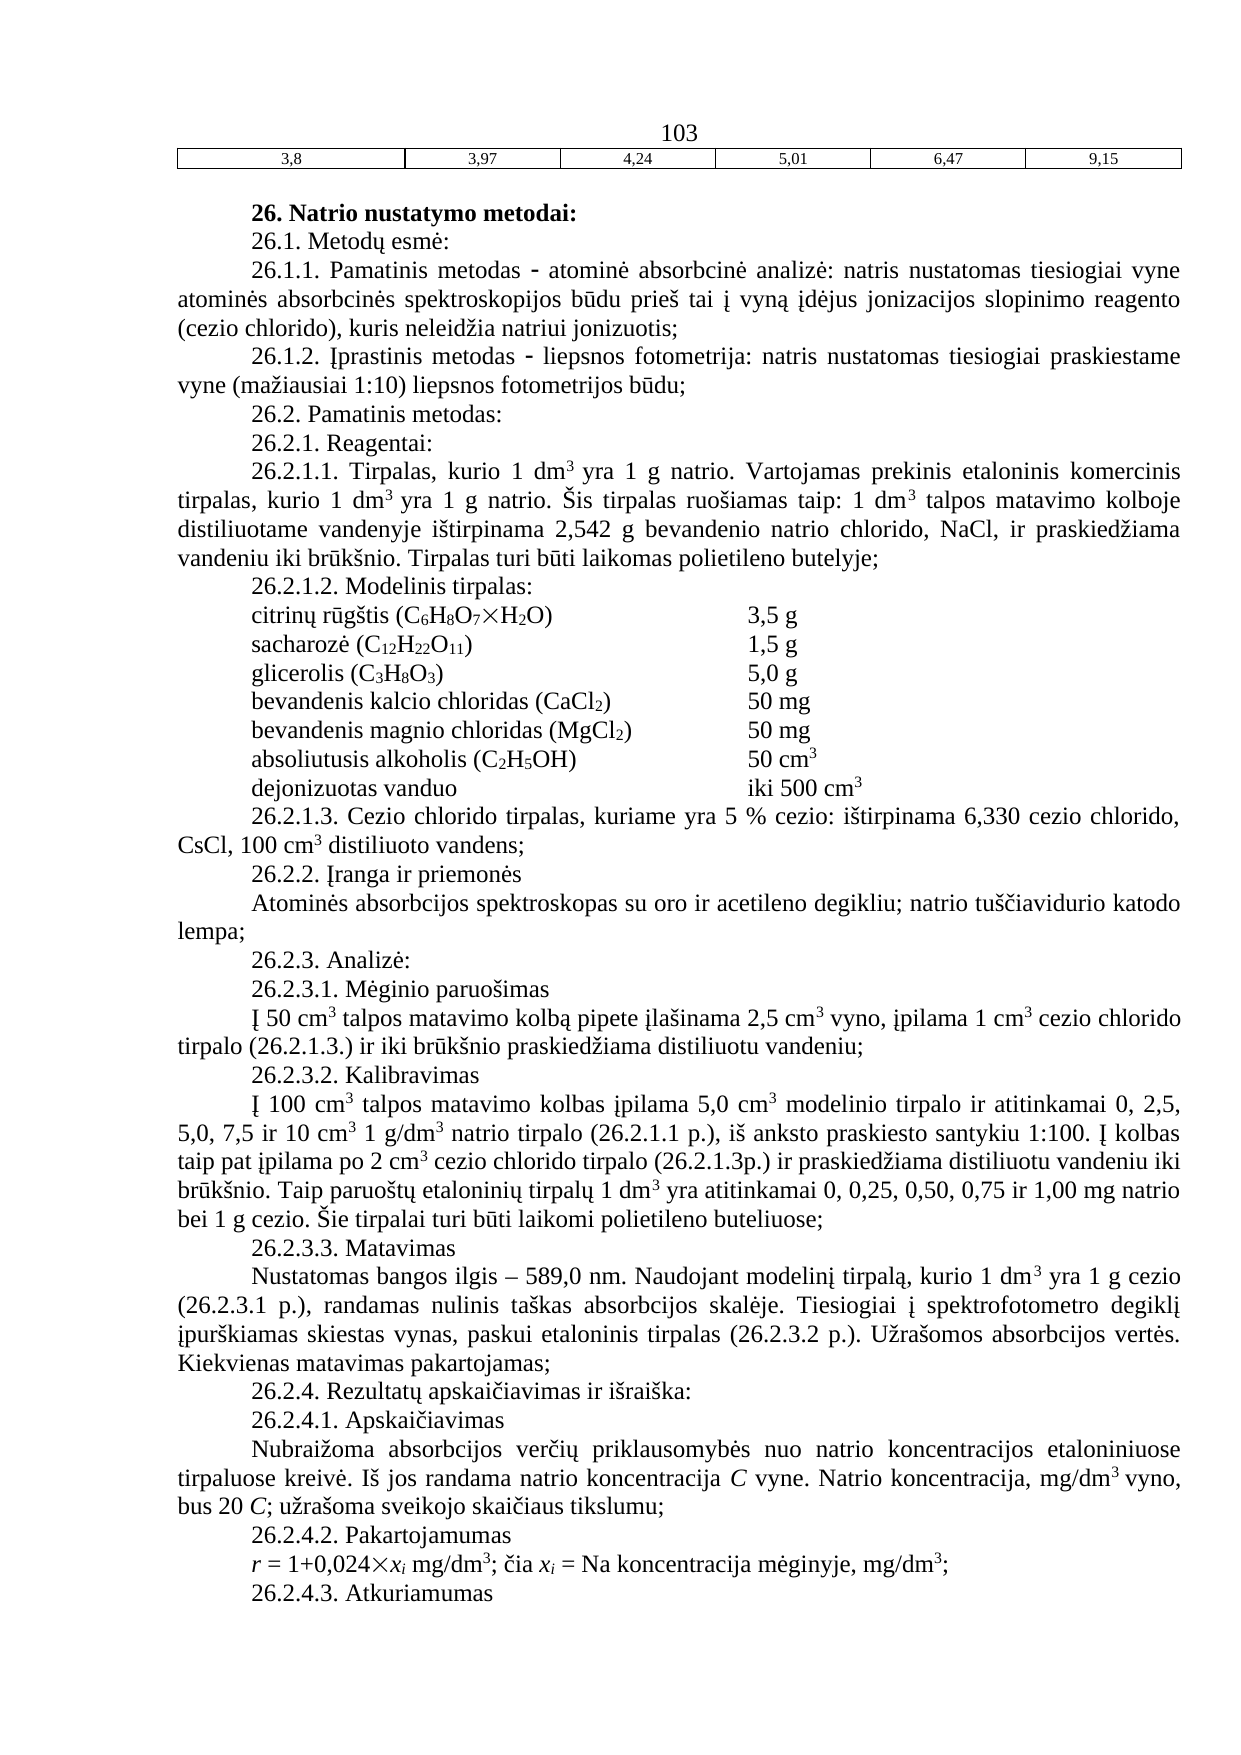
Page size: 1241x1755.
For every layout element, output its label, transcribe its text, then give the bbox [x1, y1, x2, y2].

text 26.2.1.3. Cezio chlorido tirpalas, kuriame yra 5 % cezio: ištirpinama 6,330 cezio chlorido, CsCl, 100 cm3 distiliuoto vandens; [177, 801, 1181, 859]
text 26.2.1. Reagentai: [177, 428, 1181, 456]
table_cell 3,97 [406, 149, 560, 168]
text 26.2.3.3. Matavimas [177, 1233, 1181, 1261]
text 26.2.3. Analizė: [177, 945, 1181, 974]
text bevandenis magnio chloridas (MgCl2) 50 mg [177, 715, 1181, 744]
table_cell 6,47 [871, 149, 1025, 168]
table_cell 3,8 [178, 149, 404, 168]
text Atominės absorbcijos spektroskopas su oro ir acetileno degikliu; natrio tuščiavidurio katodo lempa; [177, 888, 1181, 945]
text 26.1.2. Įprastinis metodas  liepsnos fotometrija: natris nustatomas tiesiogiai praskiestame vyne (mažiausiai 1:10) liepsnos fotometrijos būdu; [177, 341, 1181, 399]
text sacharozė (C12H22O11) 1,5 g [177, 629, 1181, 658]
table_cell 4,24 [561, 149, 715, 168]
text 26.2. Pamatinis metodas: [177, 399, 1181, 428]
text glicerolis (C3H8O3) 5,0 g [177, 658, 1181, 686]
text Į 100 cm3 talpos matavimo kolbas įpilama 5,0 cm3 modelinio tirpalo ir atitinkamai 0, 2,5, 5,0, 7,5 ir 10 cm3 1 g/dm3 natrio tirpalo (26.2.1.1 p.), iš anksto praskiesto santykiu 1:100. Į kolbas taip pat įpilama po 2 cm3 cezio chlorido tirpalo (26.2.1.3p.) ir praskiedžiama distiliuotu vandeniu iki brūkšnio. Taip paruoštų etaloninių tirpalų 1 dm3 yra atitinkamai 0, 0,25, 0,50, 0,75 ir 1,00 mg natrio bei 1 g cezio. Šie tirpalai turi būti laikomi polietileno buteliuose; [177, 1089, 1181, 1233]
text dejonizuotas vanduo iki 500 cm3 [177, 773, 1181, 801]
text Nubraižoma absorbcijos verčių priklausomybės nuo natrio koncentracijos etaloniniuose tirpaluose kreivė. Iš jos randama natrio koncentracija C vyne. Natrio koncentracija, mg/dm3 vyno, bus 20 C; užrašoma sveikojo skaičiaus tikslumu; [177, 1434, 1181, 1520]
text r = 1+0,024xi mg/dm3; čia xi = Na koncentracija mėginyje, mg/dm3; [177, 1549, 1181, 1578]
text 26.2.4.3. Atkuriamumas [177, 1578, 1181, 1606]
text Į 50 cm3 talpos matavimo kolbą pipete įlašinama 2,5 cm3 vyno, įpilama 1 cm3 cezio chlorido tirpalo (26.2.1.3.) ir iki brūkšnio praskiedžiama distiliuotu vandeniu; [177, 1003, 1181, 1060]
text 26.1.1. Pamatinis metodas  atominė absorbcinė analizė: natris nustatomas tiesiogiai vyne atominės absorbcinės spektroskopijos būdu prieš tai į vyną įdėjus jonizacijos slopinimo reagento (cezio chlorido), kuris neleidžia natriui jonizuotis; [177, 255, 1181, 341]
table_cell 5,01 [716, 149, 870, 168]
text 26.2.4. Rezultatų apskaičiavimas ir išraiška: [177, 1376, 1181, 1405]
text absoliutusis alkoholis (C2H5OH) 50 cm3 [177, 744, 1181, 773]
text 26. Natrio nustatymo metodai: [177, 198, 1181, 226]
text Nustatomas bangos ilgis – 589,0 nm. Naudojant modelinį tirpalą, kurio 1 dm3 yra 1 g cezio (26.2.3.1 p.), randamas nulinis taškas absorbcijos skalėje. Tiesiogiai į spektrofotometro degiklį įpurškiamas skiestas vynas, paskui etaloninis tirpalas (26.2.3.2 p.). Užrašomos absorbcijos vertės. Kiekvienas matavimas pakartojamas; [177, 1261, 1181, 1376]
text 26.1. Metodų esmė: [177, 226, 1181, 255]
text 26.2.1.2. Modelinis tirpalas: [177, 571, 1181, 600]
text 26.2.4.1. Apskaičiavimas [177, 1405, 1181, 1434]
text 26.2.4.2. Pakartojamumas [177, 1520, 1181, 1549]
table_cell 9,15 [1026, 149, 1181, 168]
text 26.2.3.1. Mėginio paruošimas [177, 974, 1181, 1003]
text citrinų rūgštis (C6H8O7H2O) 3,5 g [177, 600, 1181, 629]
text 26.2.1.1. Tirpalas, kurio 1 dm3 yra 1 g natrio. Vartojamas prekinis etaloninis komercinis tirpalas, kurio 1 dm3 yra 1 g natrio. Šis tirpalas ruošiamas taip: 1 dm3 talpos matavimo kolboje distiliuotame vandenyje ištirpinama 2,542 g bevandenio natrio chlorido, NaCl, ir praskiedžiama vandeniu iki brūkšnio. Tirpalas turi būti laikomas polietileno butelyje; [177, 456, 1181, 571]
text 26.2.3.2. Kalibravimas [177, 1060, 1181, 1089]
text 26.2.2. Įranga ir priemonės [177, 859, 1181, 888]
text bevandenis kalcio chloridas (CaCl2) 50 mg [177, 686, 1181, 715]
